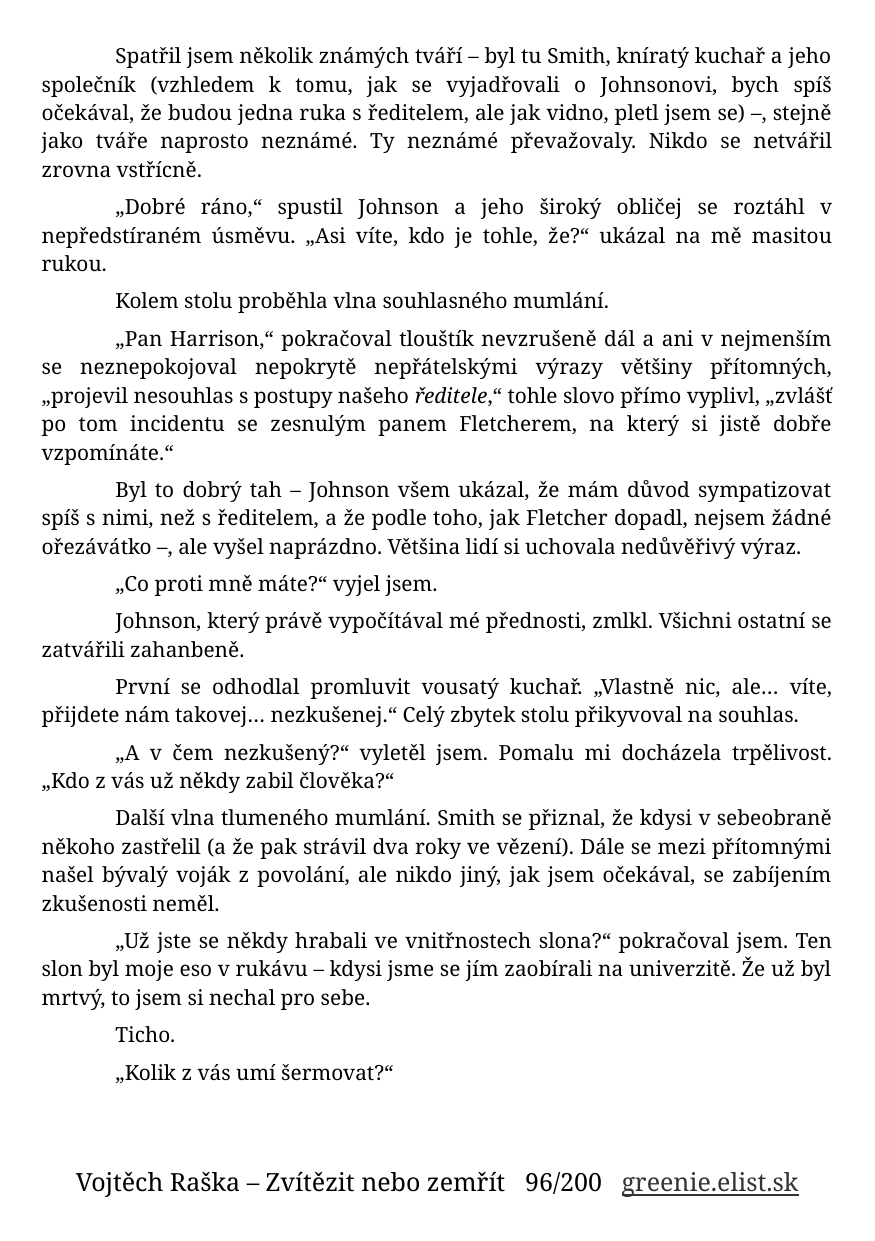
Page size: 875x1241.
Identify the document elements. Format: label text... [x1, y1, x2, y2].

text První se odhodlal promluvit vousatý kuchař. „Vlastně nic, ale… víte, přijdete nám takovej… nezkušenej.“ Celý zbytek stolu přikyvoval na souhlas. [41, 672, 833, 729]
text Byl to dobrý tah – Johnson všem ukázal, že mám důvod sympatizovat spíš s nimi, než s ředitelem, a že podle toho, jak Fletcher dopadl, nejsem žádné ořezávátko –, ale vyšel naprázdno. Většina lidí si uchovala nedůvěřivý výraz. [41, 475, 833, 560]
text „Pan Harrison,“ pokračoval tlouštík nevzrušeně dál a ani v nejmenším se neznepokojoval nepokrytě nepřátelskými výrazy většiny přítomných, „projevil nesouhlas s postupy našeho ředitele,“ tohle slovo přímo vyplivl, „zvlášť po tom incidentu se zesnulým panem Fletcherem, na který si jistě dobře vzpomínáte.“ [41, 324, 833, 466]
text „Dobré ráno,“ spustil Johnson a jeho široký obličej se roztáhl v nepředstíraném úsměvu. „Asi víte, kdo je tohle, že?“ ukázal na mě masitou rukou. [41, 192, 833, 278]
text Spatřil jsem několik známých tváří – byl tu Smith, kníratý kuchař a jeho společník (vzhledem k tomu, jak se vyjadřovali o Johnsonovi, bych spíš očekával, že budou jedna ruka s ředitelem, ale jak vidno, pletl jsem se) –, stejně jako tváře naprosto neznámé. Ty neznámé převažovaly. Nikdo se netvářil zrovna vstřícně. [41, 41, 833, 183]
text „Co proti mně máte?“ vyjel jsem. [41, 569, 833, 597]
text „Kolik z vás umí šermovat?“ [41, 1058, 833, 1086]
text Kolem stolu proběhla vlna souhlasného mumlání. [41, 287, 833, 315]
text Ticho. [41, 1020, 833, 1049]
text „Už jste se někdy hrabali ve vnitřnostech slona?“ pokračoval jsem. Ten slon byl moje eso v rukávu – kdysi jsme se jím zaobírali na univerzitě. Že už byl mrtvý, to jsem si nechal pro sebe. [41, 926, 833, 1011]
text Johnson, který právě vypočítával mé přednosti, zmlkl. Všichni ostatní se zatvářili zahanbeně. [41, 606, 833, 663]
text Další vlna tlumeného mumlání. Smith se přiznal, že kdysi v sebeobraně někoho zastřelil (a že pak strávil dva roky ve vězení). Dále se mezi přítomnými našel bývalý voják z povolání, ale nikdo jiný, jak jsem očekával, se zabíjením zkušenosti neměl. [41, 803, 833, 917]
text „A v čem nezkušený?“ vyletěl jsem. Pomalu mi docházela trpělivost. „Kdo z vás už někdy zabil člověka?“ [41, 738, 833, 795]
